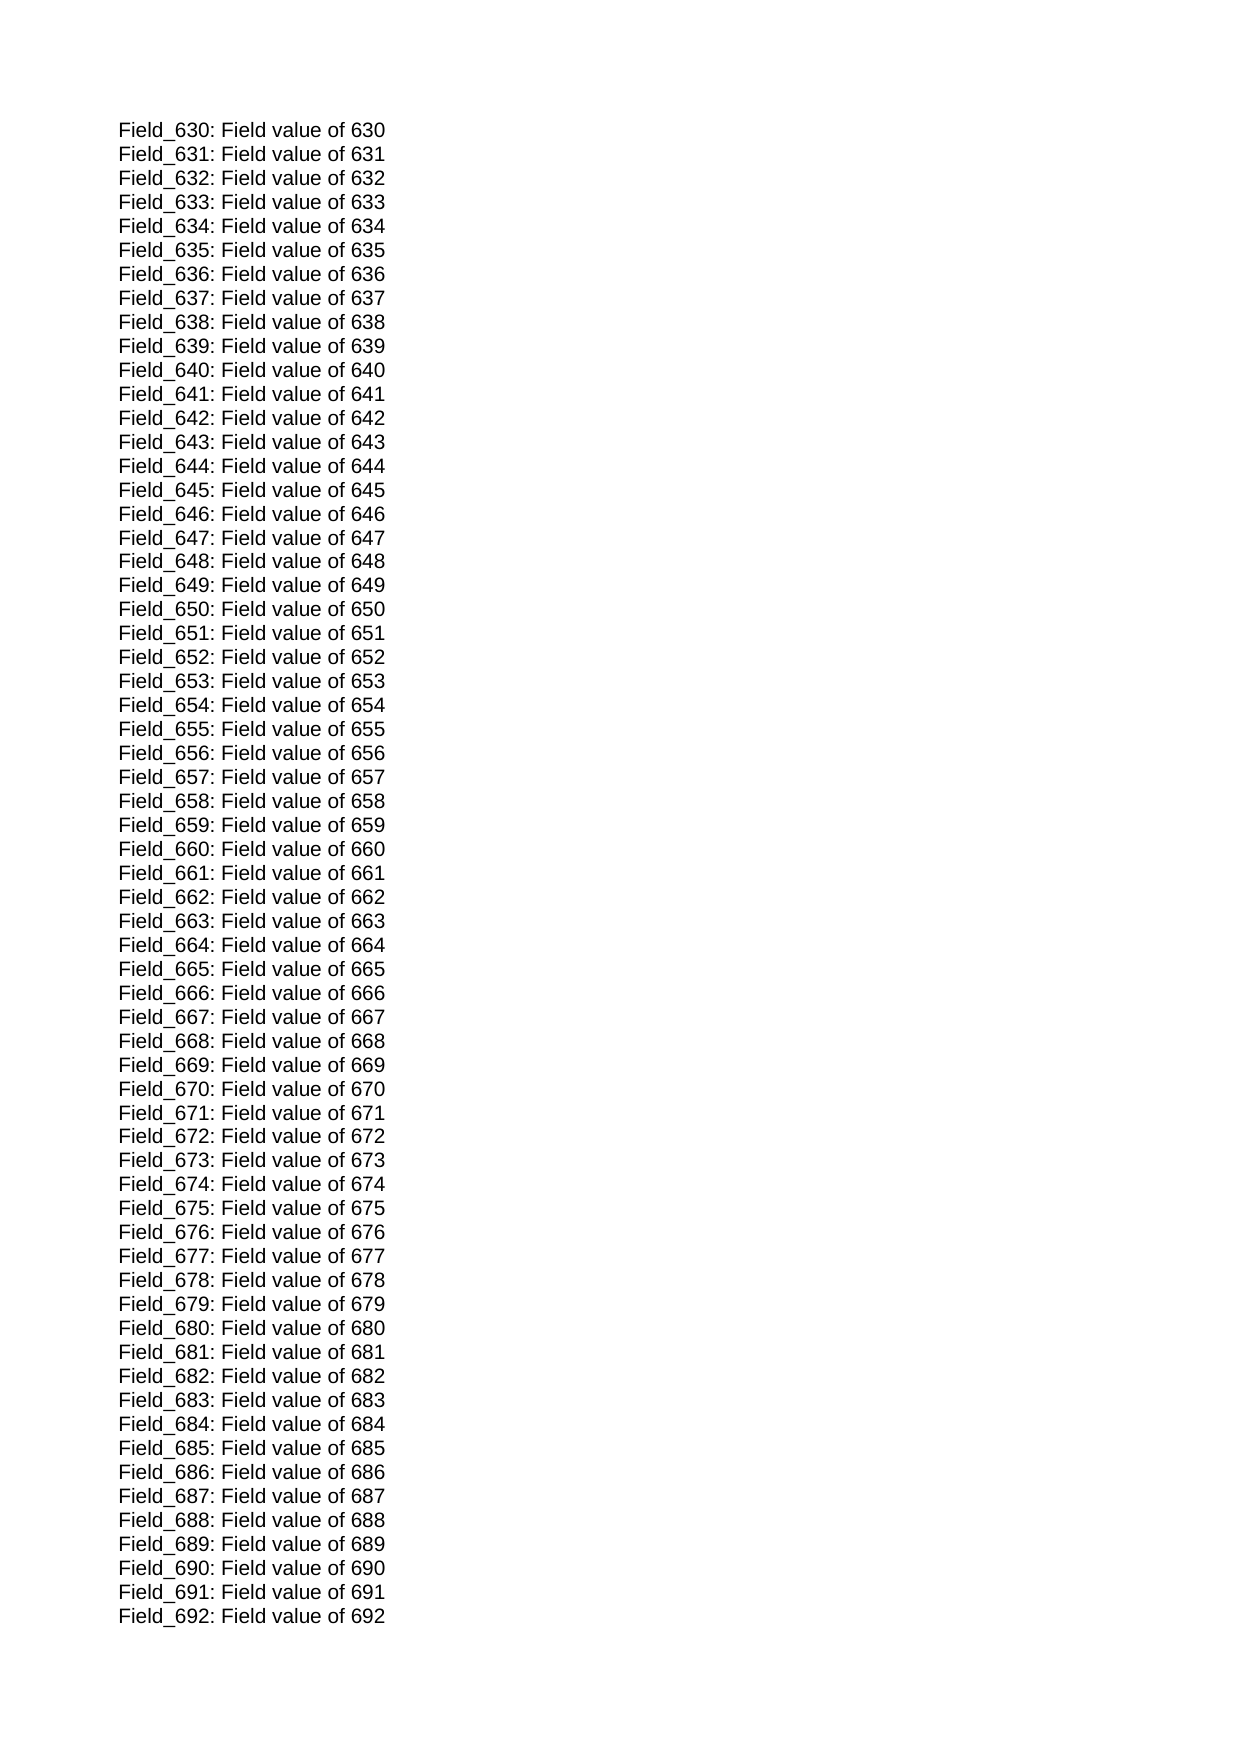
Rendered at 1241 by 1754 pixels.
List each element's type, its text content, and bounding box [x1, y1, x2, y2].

text Field_659: Field value of 659 [118, 813, 1122, 837]
text Field_657: Field value of 657 [118, 765, 1122, 789]
text Field_631: Field value of 631 [118, 142, 1122, 166]
text Field_683: Field value of 683 [118, 1388, 1122, 1412]
text Field_656: Field value of 656 [118, 741, 1122, 765]
text Field_666: Field value of 666 [118, 981, 1122, 1004]
text Field_687: Field value of 687 [118, 1484, 1122, 1508]
text Field_658: Field value of 658 [118, 789, 1122, 813]
text Field_660: Field value of 660 [118, 837, 1122, 861]
text Field_661: Field value of 661 [118, 861, 1122, 885]
text Field_642: Field value of 642 [118, 406, 1122, 429]
text Field_662: Field value of 662 [118, 885, 1122, 909]
text Field_690: Field value of 690 [118, 1556, 1122, 1579]
text Field_655: Field value of 655 [118, 717, 1122, 741]
text Field_671: Field value of 671 [118, 1100, 1122, 1124]
text Field_641: Field value of 641 [118, 382, 1122, 406]
text Field_639: Field value of 639 [118, 334, 1122, 358]
text Field_673: Field value of 673 [118, 1148, 1122, 1172]
text Field_684: Field value of 684 [118, 1412, 1122, 1436]
text Field_689: Field value of 689 [118, 1532, 1122, 1556]
text Field_669: Field value of 669 [118, 1052, 1122, 1076]
text Field_635: Field value of 635 [118, 238, 1122, 262]
text Field_675: Field value of 675 [118, 1196, 1122, 1220]
text Field_632: Field value of 632 [118, 166, 1122, 190]
text Field_652: Field value of 652 [118, 645, 1122, 669]
text Field_676: Field value of 676 [118, 1220, 1122, 1244]
text Field_691: Field value of 691 [118, 1579, 1122, 1603]
text Field_682: Field value of 682 [118, 1364, 1122, 1388]
text Field_692: Field value of 692 [118, 1603, 1122, 1627]
text Field_645: Field value of 645 [118, 477, 1122, 501]
text Field_650: Field value of 650 [118, 597, 1122, 621]
text Field_644: Field value of 644 [118, 453, 1122, 477]
text Field_637: Field value of 637 [118, 286, 1122, 310]
text Field_678: Field value of 678 [118, 1268, 1122, 1292]
text Field_670: Field value of 670 [118, 1076, 1122, 1100]
text Field_688: Field value of 688 [118, 1508, 1122, 1532]
text Field_677: Field value of 677 [118, 1244, 1122, 1268]
text Field_680: Field value of 680 [118, 1316, 1122, 1340]
text Field_663: Field value of 663 [118, 909, 1122, 933]
text Field_672: Field value of 672 [118, 1124, 1122, 1148]
text Field_647: Field value of 647 [118, 525, 1122, 549]
text Field_643: Field value of 643 [118, 429, 1122, 453]
text Field_651: Field value of 651 [118, 621, 1122, 645]
text Field_674: Field value of 674 [118, 1172, 1122, 1196]
text Field_648: Field value of 648 [118, 549, 1122, 573]
text Field_636: Field value of 636 [118, 262, 1122, 286]
text Field_646: Field value of 646 [118, 501, 1122, 525]
text Field_640: Field value of 640 [118, 358, 1122, 382]
text Field_630: Field value of 630 [118, 118, 1122, 142]
text Field_634: Field value of 634 [118, 214, 1122, 238]
text Field_664: Field value of 664 [118, 933, 1122, 957]
text Field_638: Field value of 638 [118, 310, 1122, 334]
text Field_649: Field value of 649 [118, 573, 1122, 597]
text Field_668: Field value of 668 [118, 1028, 1122, 1052]
text Field_681: Field value of 681 [118, 1340, 1122, 1364]
text Field_685: Field value of 685 [118, 1436, 1122, 1460]
text Field_665: Field value of 665 [118, 957, 1122, 981]
text Field_679: Field value of 679 [118, 1292, 1122, 1316]
text Field_686: Field value of 686 [118, 1460, 1122, 1484]
text Field_667: Field value of 667 [118, 1004, 1122, 1028]
text Field_654: Field value of 654 [118, 693, 1122, 717]
text Field_653: Field value of 653 [118, 669, 1122, 693]
text Field_633: Field value of 633 [118, 190, 1122, 214]
